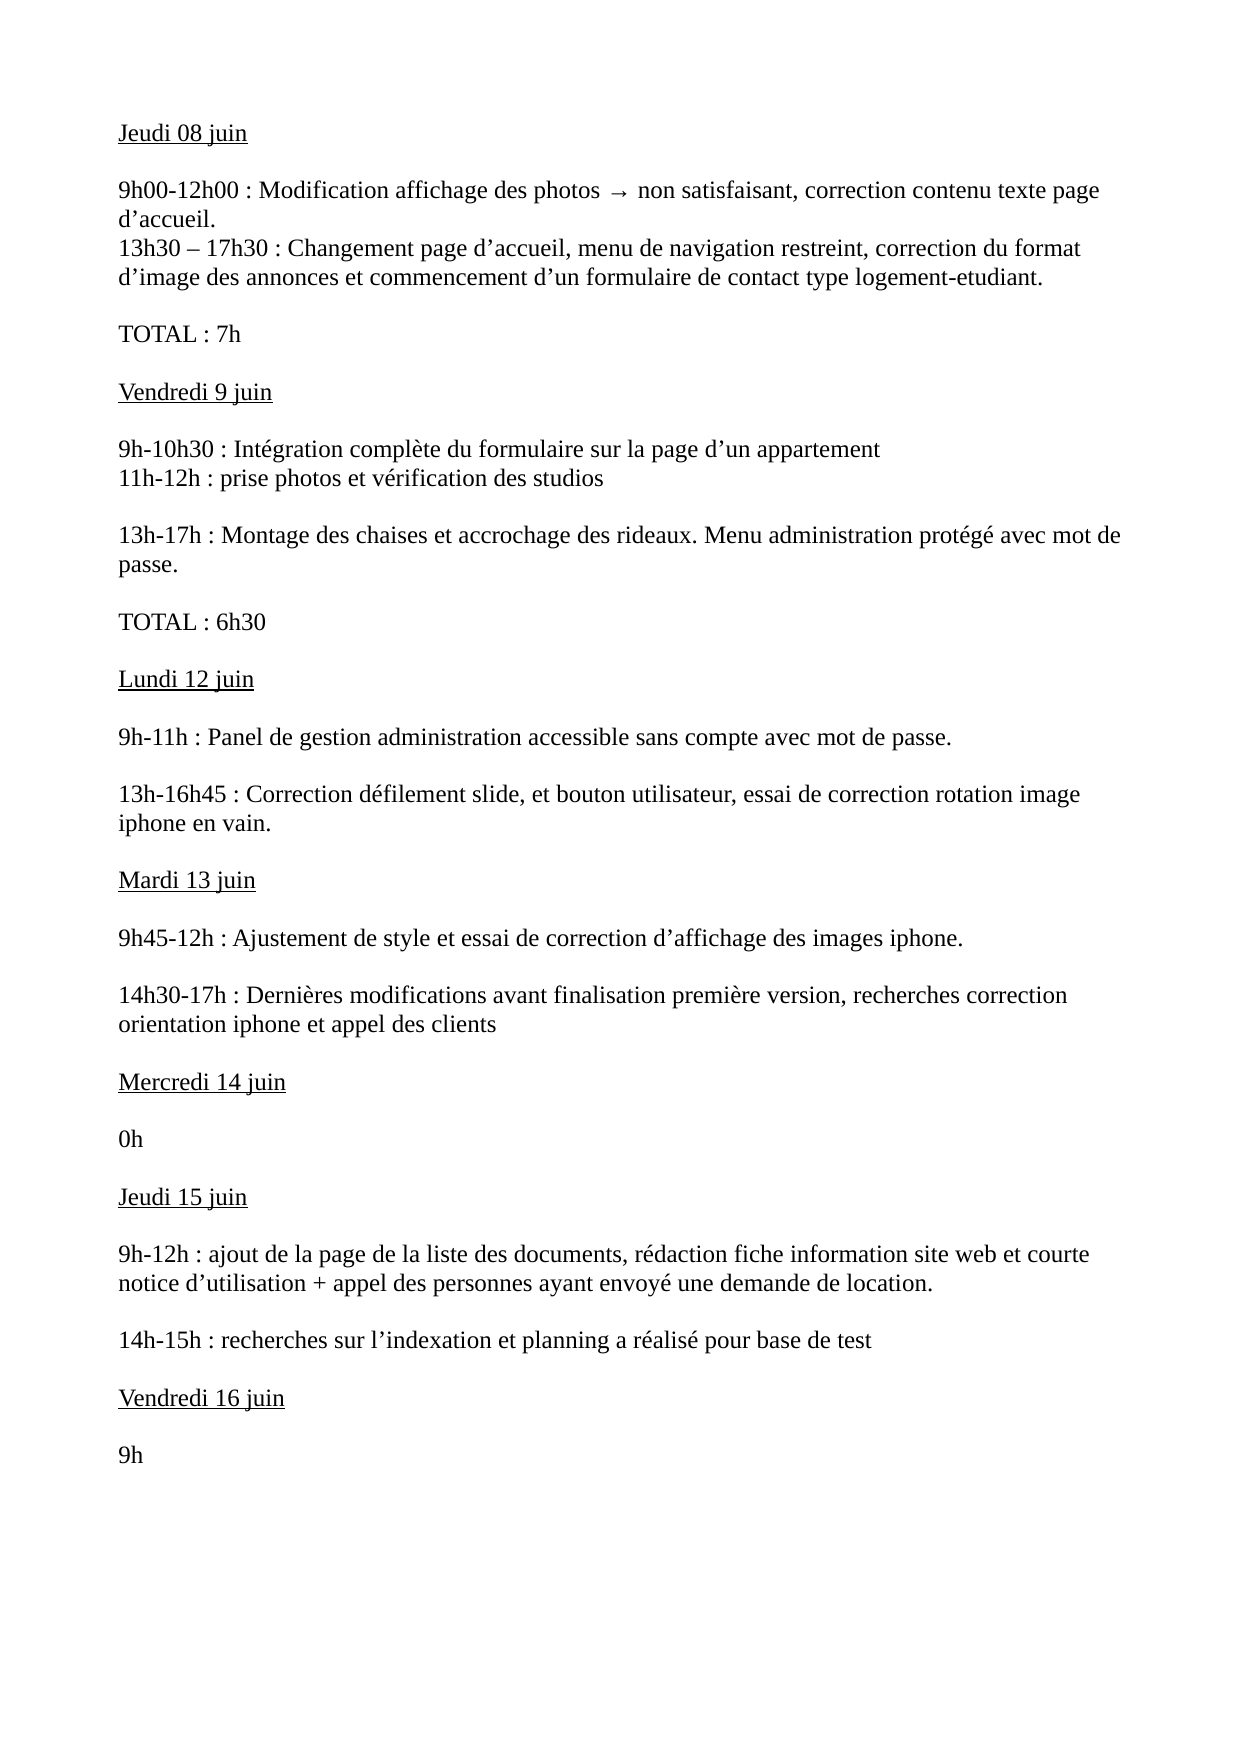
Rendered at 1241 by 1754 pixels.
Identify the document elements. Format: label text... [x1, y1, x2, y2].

text 9h-11h : Panel de gestion administration accessible sans compte avec mot de passe. [118, 722, 1122, 751]
text Lundi 12 juin [118, 664, 1122, 693]
text 14h30-17h : Dernières modifications avant finalisation première version, recherches correction orientation iphone et appel des clients [118, 981, 1122, 1038]
text 14h-15h : recherches sur l’indexation et planning a réalisé pour base de test [118, 1326, 1122, 1354]
text Jeudi 15 juin [118, 1182, 1122, 1211]
text 9h45-12h : Ajustement de style et essai de correction d’affichage des images iphone. [118, 923, 1122, 952]
text 11h-12h : prise photos et vérification des studios [118, 463, 1122, 492]
text 13h-16h45 : Correction défilement slide, et bouton utilisateur, essai de correction rotation image iphone en vain. [118, 779, 1122, 837]
text 9h-12h : ajout de la page de la liste des documents, rédaction fiche information site web et courte notice d’utilisation + appel des personnes ayant envoyé une demande de location. [118, 1239, 1122, 1297]
text TOTAL : 7h [118, 319, 1122, 348]
text Jeudi 08 juin [118, 118, 1122, 147]
text 9h-10h30 : Intégration complète du formulaire sur la page d’un appartement [118, 434, 1122, 463]
text 9h [118, 1441, 1122, 1469]
text TOTAL : 6h30 [118, 607, 1122, 636]
text Vendredi 16 juin [118, 1383, 1122, 1412]
text Mardi 13 juin [118, 866, 1122, 894]
text 0h [118, 1124, 1122, 1153]
text Vendredi 9 juin [118, 377, 1122, 406]
text 9h00-12h00 : Modification affichage des photos → non satisfaisant, correction contenu texte page d’accueil. [118, 176, 1122, 233]
text 13h-17h : Montage des chaises et accrochage des rideaux. Menu administration protégé avec mot de passe. [118, 521, 1122, 578]
text 13h30 – 17h30 : Changement page d’accueil, menu de navigation restreint, correction du format d’image des annonces et commencement d’un formulaire de contact type logement-etudiant. [118, 233, 1122, 291]
text Mercredi 14 juin [118, 1067, 1122, 1096]
